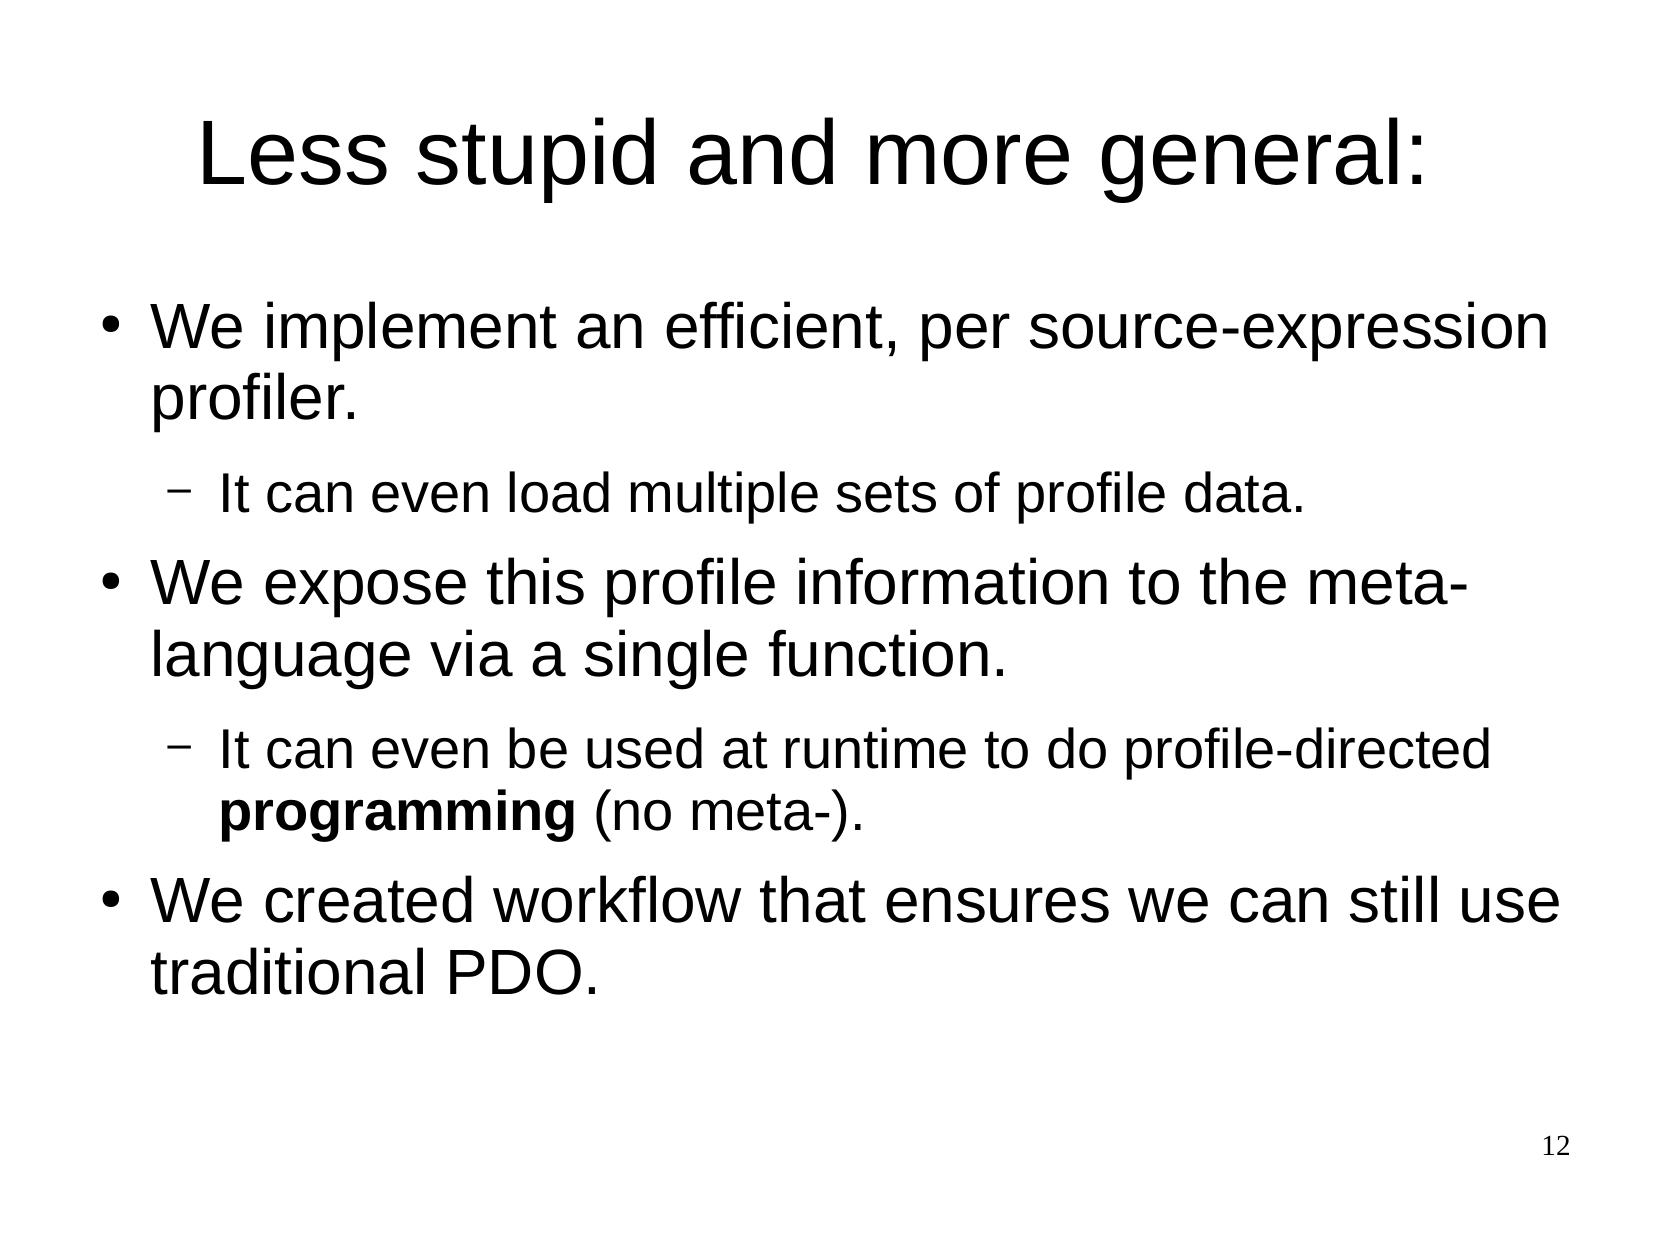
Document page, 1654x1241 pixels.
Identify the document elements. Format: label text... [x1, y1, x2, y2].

list We implement an efficient, per source-expression profiler. It can even load multiple sets of profile data. We expose this profile information to the meta-language via a single function. It can even be used at runtime to do profile-directed programming (no meta-). We created workflow that ensures we can still use traditional PDO. [82, 290, 1571, 1010]
title Less stupid and more general: [82, 49, 1571, 257]
